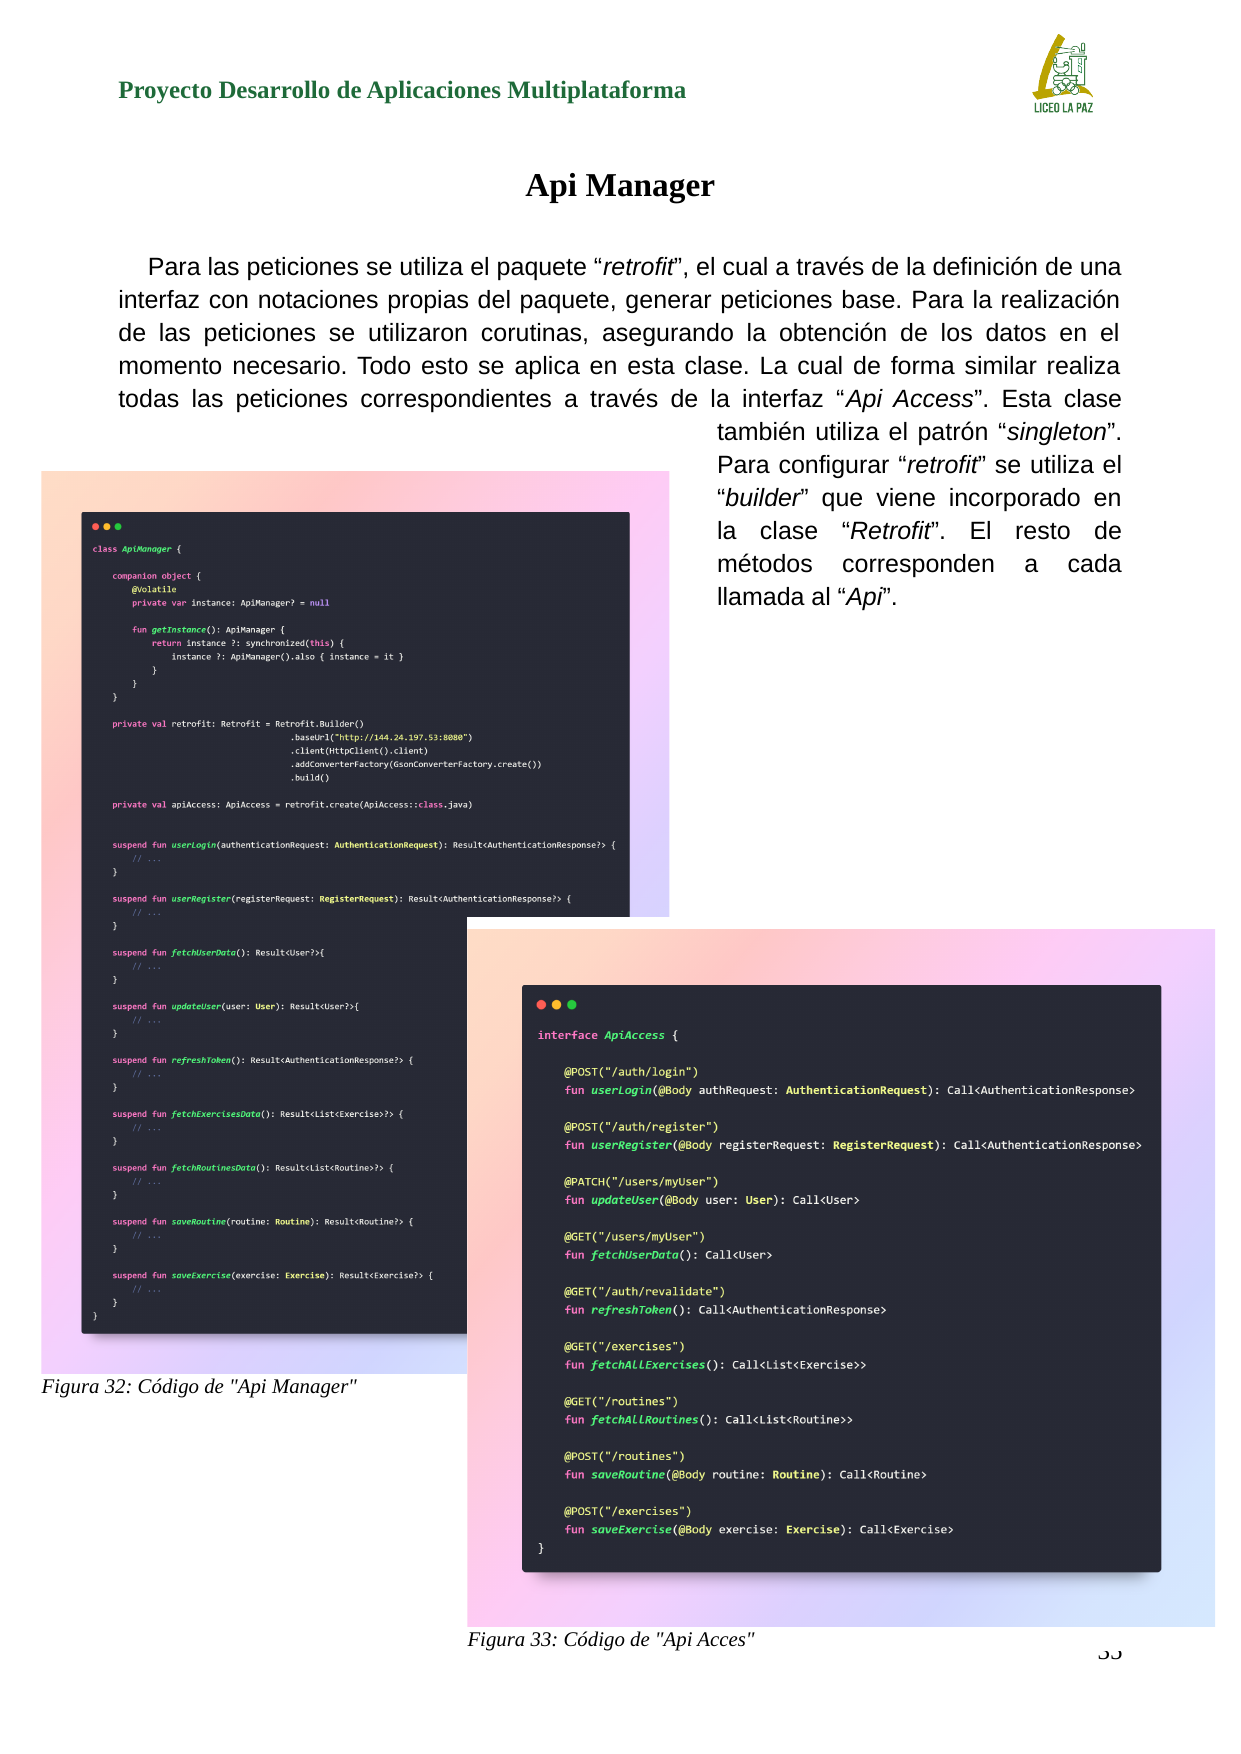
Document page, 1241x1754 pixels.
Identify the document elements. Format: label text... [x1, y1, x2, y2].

text Figura 33: Código de "Api Acces" [467, 1627, 1215, 1651]
text Para las peticiones se utiliza el paquete “retrofit”, el cual a través de la definición de una interfaz con notaciones propias del paquete, generar peticiones base. Para la realización de las peticiones se utilizaron corutinas, asegurando la obtención de los datos en el momento necesario. Todo esto se aplica en esta clase. La cual de forma similar realiza todas las peticiones correspondientes a través de la interfaz “Api Access”. Esta clase también utiliza el patrón “singleton”. Para configurar “retrofit” se utiliza el “builder” que viene incorporado en la clase “Retrofit”. El resto de métodos corresponden a cada llamada al “Api”. [118, 252, 1122, 611]
subtitle Api Manager [118, 166, 1122, 204]
text Figura 32: Código de "Api Manager" [41, 1374, 467, 1398]
picture [41, 471, 1216, 1627]
picture [1025, 26, 1100, 121]
